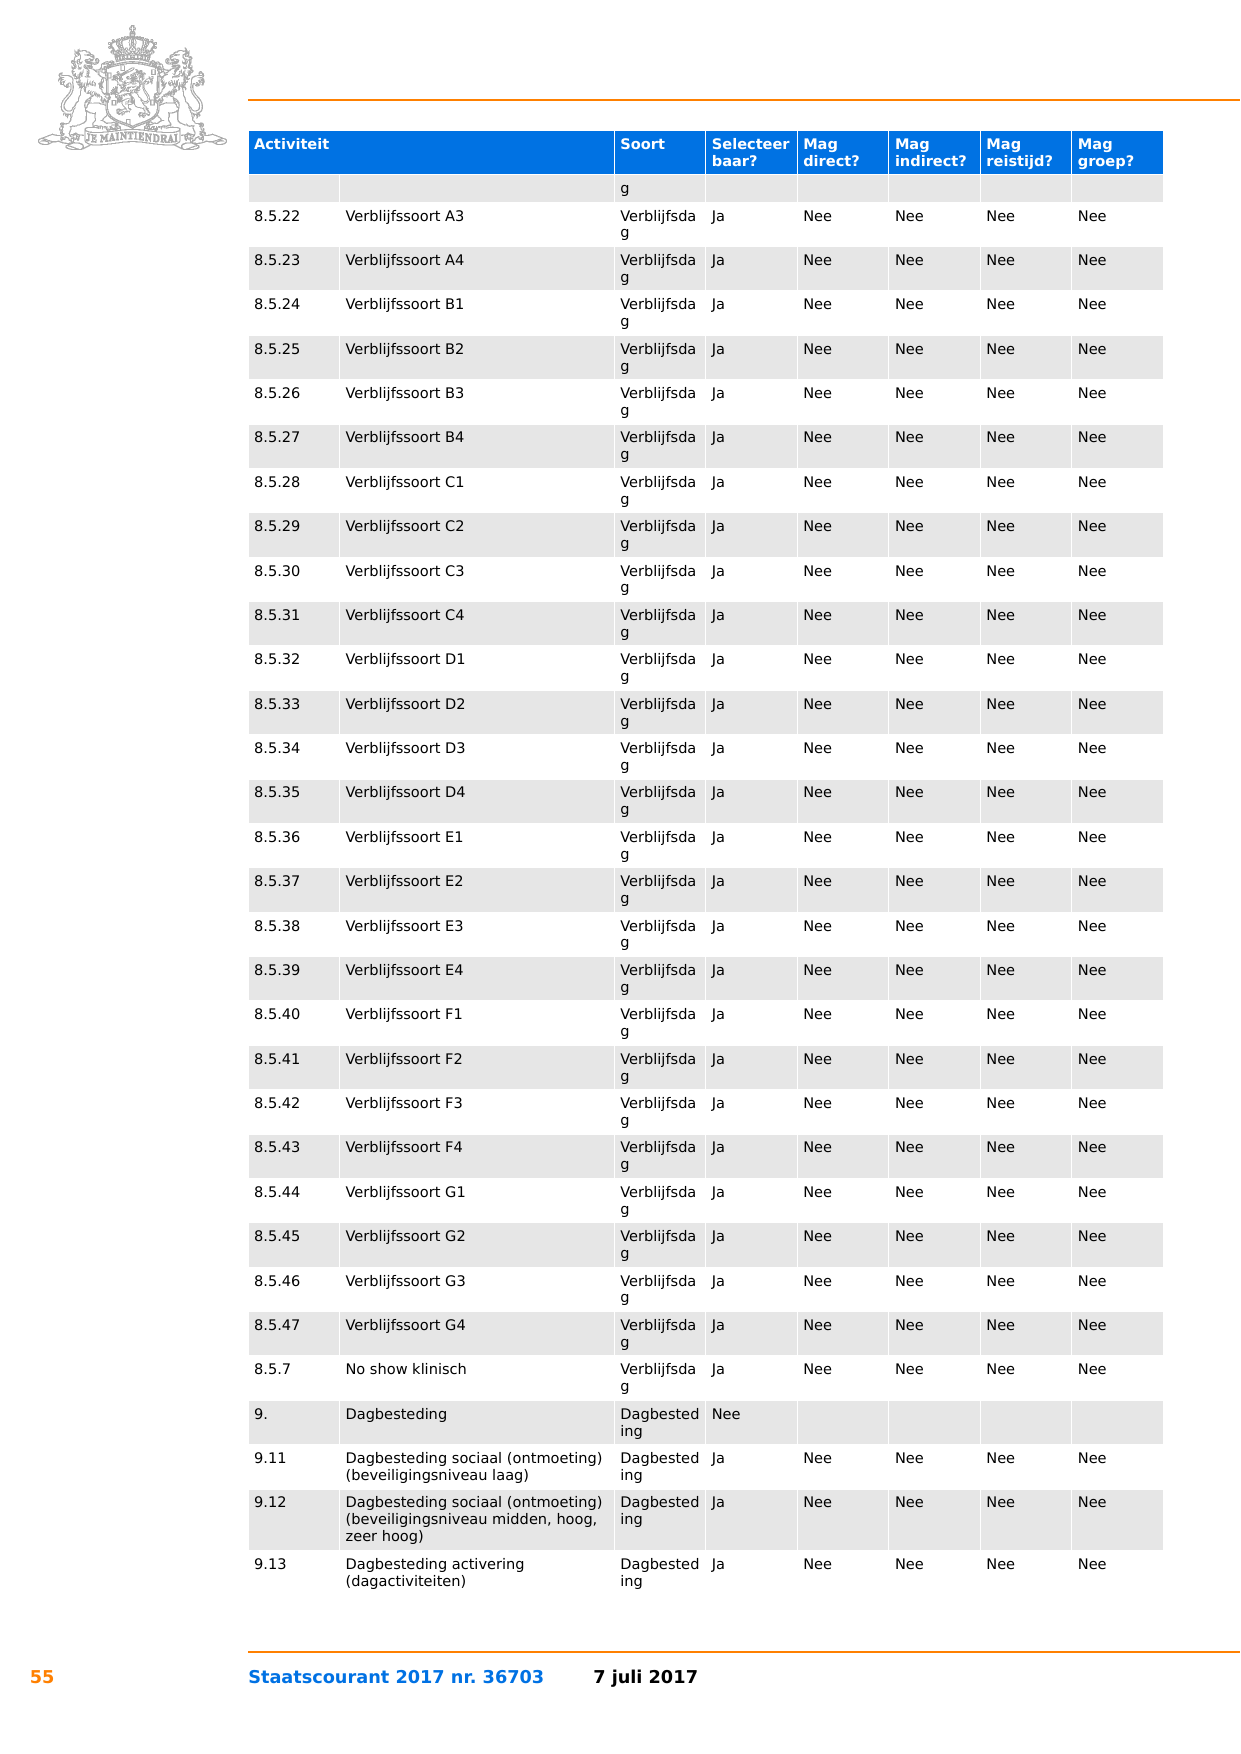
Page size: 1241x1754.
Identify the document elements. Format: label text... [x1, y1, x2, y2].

table_cell 8.5.38 [249, 913, 339, 956]
table_cell Nee [981, 425, 1071, 468]
table_cell Nee [981, 957, 1071, 1000]
table_cell Nee [889, 469, 980, 512]
table_cell Verblijfssoort E4 [340, 957, 614, 1000]
table_cell Verblijfssoort C2 [340, 513, 614, 557]
table_cell Nee [1072, 336, 1163, 379]
table_cell 8.5.30 [249, 558, 339, 601]
table_cell Ja [706, 1445, 797, 1488]
table_cell 8.5.28 [249, 469, 339, 512]
table_cell Nee [798, 1223, 888, 1267]
table_cell Nee [1072, 513, 1163, 557]
table_cell Nee [981, 1135, 1071, 1178]
table_cell Nee [798, 1268, 888, 1311]
table_cell Ja [706, 1135, 797, 1178]
table_cell Nee [798, 1551, 888, 1594]
table_cell Nee [1072, 469, 1163, 512]
table_cell Verblijfsdag [615, 780, 705, 823]
table_cell 8.5.44 [249, 1179, 339, 1222]
table_cell [1072, 1401, 1163, 1444]
table_cell Nee [889, 1046, 980, 1089]
table_cell Ja [706, 513, 797, 557]
table_cell Nee [981, 913, 1071, 956]
table_cell Ja [706, 735, 797, 778]
table_cell Verblijfssoort F1 [340, 1001, 614, 1045]
table_cell 8.5.47 [249, 1312, 339, 1355]
table_cell Ja [706, 780, 797, 823]
table_cell Ja [706, 824, 797, 867]
table_cell Nee [889, 1268, 980, 1311]
table_cell Verblijfsdag [615, 957, 705, 1000]
table_cell [981, 175, 1071, 202]
table_cell Nee [981, 691, 1071, 734]
table_cell Verblijfssoort G4 [340, 1312, 614, 1355]
table_cell 8.5.45 [249, 1223, 339, 1267]
table_cell Verblijfssoort F2 [340, 1046, 614, 1089]
table_cell g [615, 175, 705, 202]
table_cell Nee [798, 1356, 888, 1400]
table_cell Nee [1072, 646, 1163, 690]
table_cell Verblijfssoort E1 [340, 824, 614, 867]
table_cell Nee [1072, 558, 1163, 601]
table_cell Ja [706, 602, 797, 645]
table_cell Nee [889, 1312, 980, 1355]
table_cell Nee [981, 1268, 1071, 1311]
table_cell Dagbesteding sociaal (ontmoeting) (beveiligingsniveau laag) [340, 1445, 614, 1488]
table_cell Nee [889, 1445, 980, 1488]
table_cell Nee [798, 1001, 888, 1045]
table_cell Nee [1072, 868, 1163, 912]
table_cell Nee [1072, 1179, 1163, 1222]
table_cell Verblijfsdag [615, 602, 705, 645]
table_cell Nee [798, 380, 888, 423]
table_cell Nee [981, 735, 1071, 778]
table_cell Nee [889, 336, 980, 379]
table_cell Nee [798, 203, 888, 246]
table_cell Ja [706, 1046, 797, 1089]
table_cell Verblijfsdag [615, 735, 705, 778]
table_cell Nee [1072, 247, 1163, 290]
table_cell Ja [706, 203, 797, 246]
table_cell Nee [981, 247, 1071, 290]
table_cell Verblijfsdag [615, 380, 705, 423]
table_cell 8.5.27 [249, 425, 339, 468]
table_cell Verblijfsdag [615, 1312, 705, 1355]
table_cell Nee [981, 336, 1071, 379]
table_cell Nee [1072, 957, 1163, 1000]
table_cell Nee [1072, 291, 1163, 335]
table_cell Nee [889, 1223, 980, 1267]
table_cell Nee [798, 247, 888, 290]
table_cell Verblijfsdag [615, 203, 705, 246]
table_cell Verblijfsdag [615, 336, 705, 379]
table_cell Nee [981, 1223, 1071, 1267]
table_cell Nee [981, 1445, 1071, 1488]
table_cell Nee [889, 691, 980, 734]
table_cell 8.5.29 [249, 513, 339, 557]
table_cell [706, 175, 797, 202]
table_cell Verblijfssoort B1 [340, 291, 614, 335]
table_cell Ja [706, 1001, 797, 1045]
table_cell Nee [798, 425, 888, 468]
table_cell Nee [798, 1179, 888, 1222]
table_cell Nee [1072, 1490, 1163, 1550]
table_cell Nee [798, 780, 888, 823]
table_cell Verblijfssoort G3 [340, 1268, 614, 1311]
table_cell Nee [798, 735, 888, 778]
table_cell 8.5.23 [249, 247, 339, 290]
table_cell 8.5.34 [249, 735, 339, 778]
table_cell Verblijfsdag [615, 558, 705, 601]
table_header Mag groep? [1072, 131, 1163, 174]
table_cell Nee [889, 1179, 980, 1222]
table_cell [889, 175, 980, 202]
table_cell Nee [1072, 735, 1163, 778]
table_cell Verblijfssoort C3 [340, 558, 614, 601]
table_cell Nee [1072, 1001, 1163, 1045]
table_cell Verblijfsdag [615, 1223, 705, 1267]
table_cell Ja [706, 913, 797, 956]
table_cell Ja [706, 1356, 797, 1400]
table_cell Nee [981, 1046, 1071, 1089]
table_cell Nee [981, 513, 1071, 557]
table_cell Nee [798, 469, 888, 512]
table_cell [798, 1401, 888, 1444]
table_cell [889, 1401, 980, 1444]
table_cell Nee [1072, 824, 1163, 867]
table_cell Nee [798, 868, 888, 912]
table_cell 8.5.32 [249, 646, 339, 690]
table_cell 8.5.33 [249, 691, 339, 734]
table_cell Ja [706, 291, 797, 335]
table_cell No show klinisch [340, 1356, 614, 1400]
table_cell Verblijfssoort F3 [340, 1090, 614, 1133]
table_cell Verblijfsdag [615, 1356, 705, 1400]
table_cell Dagbesteding [615, 1490, 705, 1550]
table_cell Nee [889, 1001, 980, 1045]
table_cell Nee [798, 558, 888, 601]
table_cell Ja [706, 646, 797, 690]
table_cell Nee [1072, 691, 1163, 734]
table_cell Nee [981, 1490, 1071, 1550]
table_cell Nee [981, 291, 1071, 335]
table_cell Verblijfsdag [615, 425, 705, 468]
table_cell Ja [706, 957, 797, 1000]
table_cell Verblijfssoort D2 [340, 691, 614, 734]
table_cell [981, 1401, 1071, 1444]
table_cell Verblijfssoort B2 [340, 336, 614, 379]
table_cell Nee [798, 1046, 888, 1089]
table_header Mag direct? [798, 131, 888, 174]
table_cell Dagbesteding sociaal (ontmoeting) (beveiligingsniveau midden, hoog, zeer hoog) [340, 1490, 614, 1550]
table_cell Nee [1072, 425, 1163, 468]
table_cell Verblijfsdag [615, 913, 705, 956]
table_cell Nee [889, 291, 980, 335]
table_cell Dagbesteding [340, 1401, 614, 1444]
table_header Mag indirect? [889, 131, 980, 174]
table_cell Nee [981, 602, 1071, 645]
table_cell 9.12 [249, 1490, 339, 1550]
table_cell Nee [798, 1090, 888, 1133]
table_cell Verblijfssoort F4 [340, 1135, 614, 1178]
table_cell Nee [889, 558, 980, 601]
table_cell Nee [798, 913, 888, 956]
table_cell Nee [889, 1090, 980, 1133]
table_cell Nee [889, 425, 980, 468]
table_cell Verblijfsdag [615, 1135, 705, 1178]
table_cell 9.13 [249, 1551, 339, 1594]
table_cell Verblijfssoort A4 [340, 247, 614, 290]
table_cell Ja [706, 1179, 797, 1222]
table_cell Nee [981, 1001, 1071, 1045]
table_cell Nee [798, 1445, 888, 1488]
table_cell Nee [1072, 1445, 1163, 1488]
table_cell Nee [1072, 1356, 1163, 1400]
table_header Selecteerbaar? [706, 131, 797, 174]
table_cell Verblijfssoort G1 [340, 1179, 614, 1222]
table_cell Verblijfsdag [615, 824, 705, 867]
table_cell Ja [706, 336, 797, 379]
table_cell Ja [706, 691, 797, 734]
table_cell Nee [981, 1551, 1071, 1594]
table_cell Verblijfssoort A3 [340, 203, 614, 246]
table_cell Nee [798, 291, 888, 335]
table_cell Nee [889, 1356, 980, 1400]
table_cell Nee [798, 1312, 888, 1355]
table_cell Nee [981, 1179, 1071, 1222]
table_cell Nee [981, 646, 1071, 690]
table_cell Nee [981, 868, 1071, 912]
table_cell 8.5.42 [249, 1090, 339, 1133]
table_cell Verblijfsdag [615, 691, 705, 734]
table_cell Nee [1072, 1223, 1163, 1267]
table_cell Nee [798, 1490, 888, 1550]
table_cell Verblijfssoort D4 [340, 780, 614, 823]
table_cell Nee [981, 380, 1071, 423]
table_cell Nee [889, 380, 980, 423]
table_cell Verblijfssoort C4 [340, 602, 614, 645]
table_cell Nee [889, 646, 980, 690]
table_cell Verblijfsdag [615, 291, 705, 335]
table_cell Nee [981, 824, 1071, 867]
table_cell Verblijfssoort G2 [340, 1223, 614, 1267]
table_cell Verblijfssoort C1 [340, 469, 614, 512]
table_cell 8.5.41 [249, 1046, 339, 1089]
table_cell Verblijfsdag [615, 868, 705, 912]
table_header Mag reistijd? [981, 131, 1071, 174]
table_cell Nee [1072, 1268, 1163, 1311]
table_cell Nee [1072, 203, 1163, 246]
table_cell Nee [1072, 1046, 1163, 1089]
table_cell Nee [1072, 602, 1163, 645]
table_cell Ja [706, 868, 797, 912]
table_cell Verblijfsdag [615, 646, 705, 690]
table_cell Nee [889, 957, 980, 1000]
table_cell Dagbesteding [615, 1551, 705, 1594]
table_cell Nee [1072, 380, 1163, 423]
table_cell Ja [706, 1490, 797, 1550]
table_cell Nee [706, 1401, 797, 1444]
table_cell Nee [1072, 1090, 1163, 1133]
table_cell Nee [889, 602, 980, 645]
table_cell Ja [706, 247, 797, 290]
table_cell Ja [706, 1551, 797, 1594]
table_cell [340, 175, 614, 202]
table_cell Verblijfssoort D1 [340, 646, 614, 690]
table_cell 8.5.39 [249, 957, 339, 1000]
table_cell Nee [981, 780, 1071, 823]
table_cell Nee [889, 913, 980, 956]
table_cell Nee [798, 691, 888, 734]
table_cell Nee [889, 203, 980, 246]
table_cell Dagbesteding activering (dagactiviteiten) [340, 1551, 614, 1594]
table_cell 8.5.40 [249, 1001, 339, 1045]
table_cell Verblijfsdag [615, 1268, 705, 1311]
table_cell 8.5.36 [249, 824, 339, 867]
table_cell Nee [889, 780, 980, 823]
table_cell Nee [981, 203, 1071, 246]
table_cell Nee [889, 513, 980, 557]
table_cell Nee [889, 1490, 980, 1550]
table_cell 8.5.46 [249, 1268, 339, 1311]
table_cell 8.5.25 [249, 336, 339, 379]
picture [38, 25, 227, 150]
table_cell 8.5.24 [249, 291, 339, 335]
table_cell Verblijfssoort B4 [340, 425, 614, 468]
table_header Activiteit [249, 131, 614, 174]
table_cell Dagbesteding [615, 1401, 705, 1444]
table_cell Verblijfssoort E3 [340, 913, 614, 956]
table_cell Nee [1072, 1312, 1163, 1355]
table_cell Ja [706, 558, 797, 601]
table_cell Verblijfssoort D3 [340, 735, 614, 778]
table_cell Verblijfsdag [615, 469, 705, 512]
table_cell Nee [889, 247, 980, 290]
table_cell Nee [981, 558, 1071, 601]
table_cell 8.5.35 [249, 780, 339, 823]
table_header Soort [615, 131, 705, 174]
table_cell Nee [798, 513, 888, 557]
table_cell Verblijfsdag [615, 1090, 705, 1133]
table_cell [798, 175, 888, 202]
table_cell Nee [889, 868, 980, 912]
table_cell 8.5.22 [249, 203, 339, 246]
table_cell Verblijfsdag [615, 1046, 705, 1089]
table_cell Ja [706, 380, 797, 423]
table_cell 8.5.31 [249, 602, 339, 645]
table_cell 9.11 [249, 1445, 339, 1488]
table_cell Ja [706, 425, 797, 468]
table_cell Nee [798, 336, 888, 379]
table_cell Nee [889, 1551, 980, 1594]
table_cell Verblijfsdag [615, 1179, 705, 1222]
table_cell Nee [798, 646, 888, 690]
table_cell [1072, 175, 1163, 202]
table_cell Verblijfsdag [615, 247, 705, 290]
table_cell Ja [706, 1268, 797, 1311]
table_cell Nee [1072, 913, 1163, 956]
table_cell Nee [981, 469, 1071, 512]
table_cell Nee [889, 1135, 980, 1178]
table_cell Ja [706, 1090, 797, 1133]
table_cell Nee [1072, 1551, 1163, 1594]
table_cell 9. [249, 1401, 339, 1444]
table_cell Nee [981, 1356, 1071, 1400]
table_cell Nee [798, 1135, 888, 1178]
table_cell Nee [798, 602, 888, 645]
table_cell Ja [706, 1223, 797, 1267]
table_cell Ja [706, 469, 797, 512]
table_cell 8.5.43 [249, 1135, 339, 1178]
table_cell Verblijfsdag [615, 1001, 705, 1045]
table_cell Nee [981, 1312, 1071, 1355]
table_cell 8.5.37 [249, 868, 339, 912]
table_cell Nee [981, 1090, 1071, 1133]
table_cell Nee [1072, 780, 1163, 823]
table_cell Dagbesteding [615, 1445, 705, 1488]
table_cell Nee [798, 824, 888, 867]
table_cell Ja [706, 1312, 797, 1355]
table_cell [249, 175, 339, 202]
table_cell Nee [798, 957, 888, 1000]
table_cell 8.5.26 [249, 380, 339, 423]
table_cell Nee [889, 735, 980, 778]
table_cell Verblijfssoort B3 [340, 380, 614, 423]
table_cell Nee [889, 824, 980, 867]
table_cell 8.5.7 [249, 1356, 339, 1400]
table_cell Verblijfsdag [615, 513, 705, 557]
table_cell Verblijfssoort E2 [340, 868, 614, 912]
table_cell Nee [1072, 1135, 1163, 1178]
